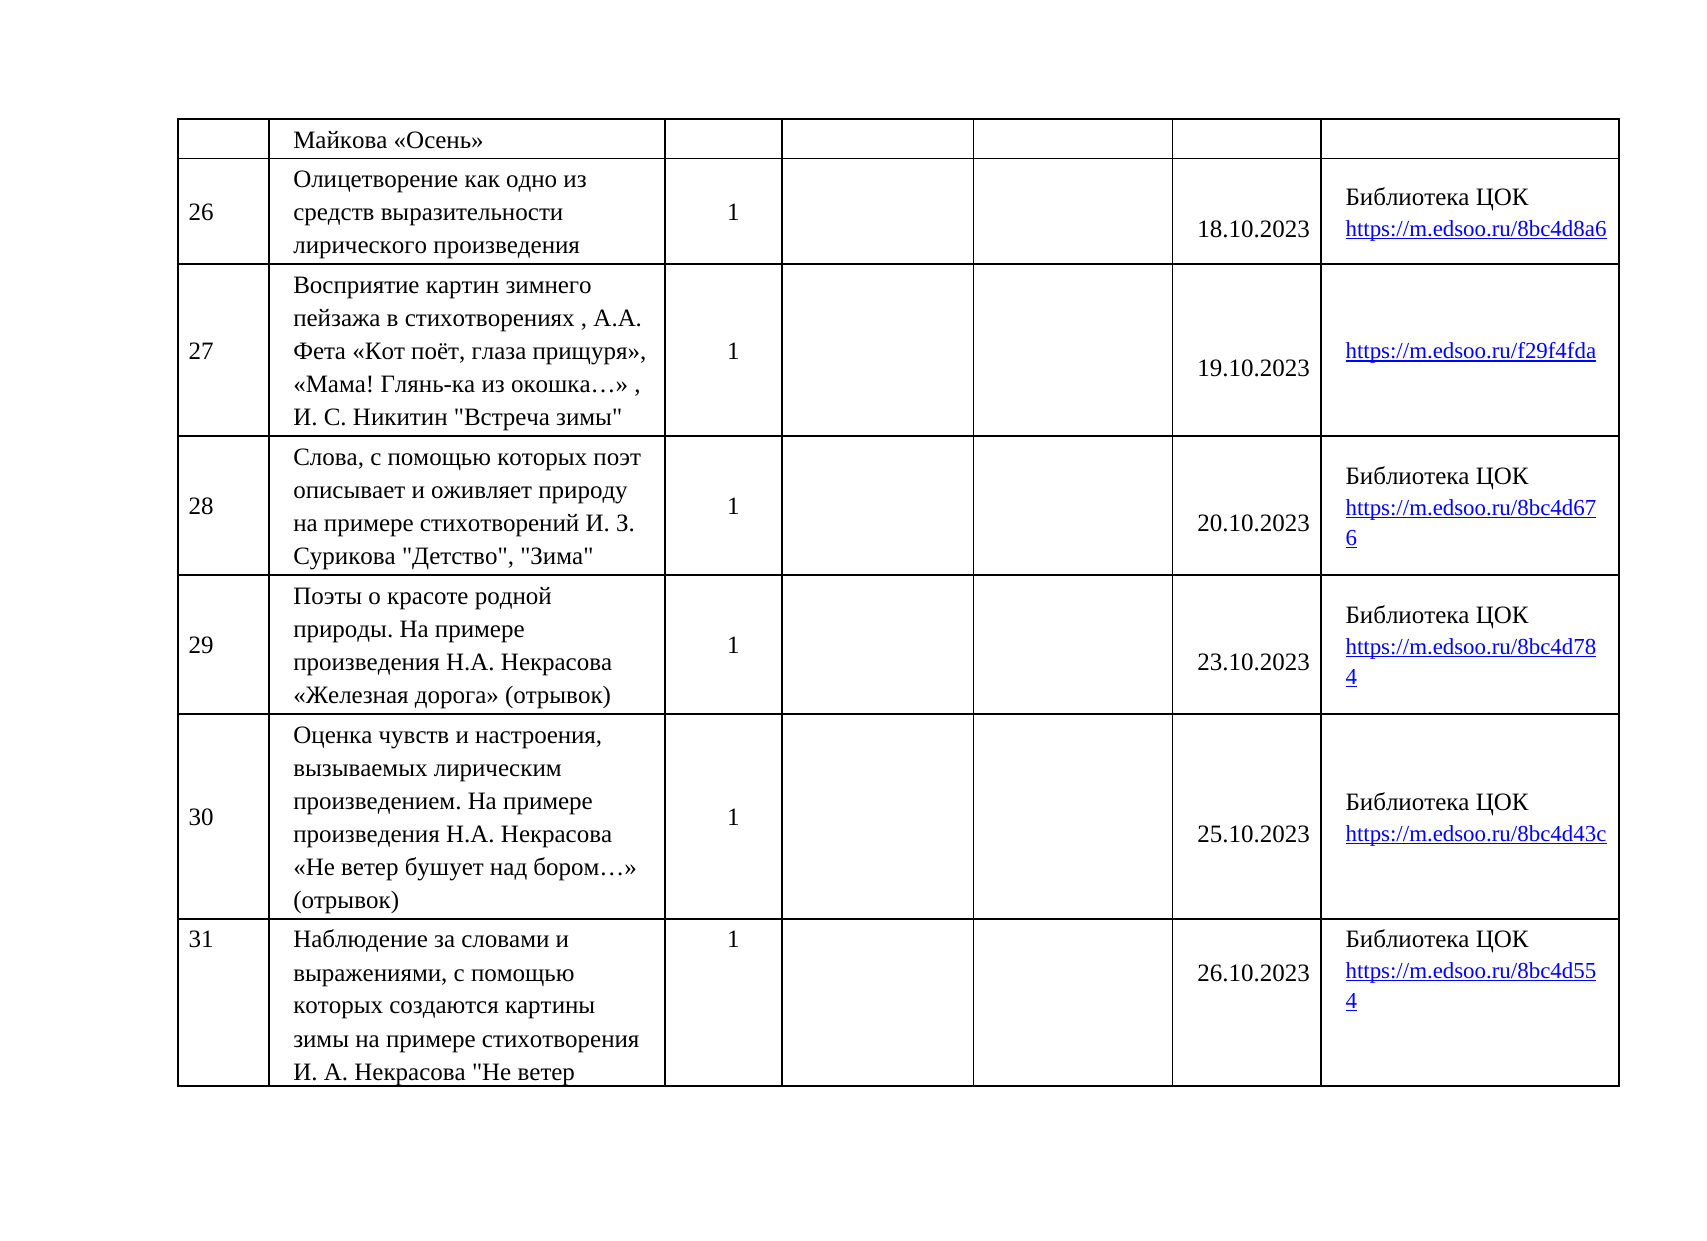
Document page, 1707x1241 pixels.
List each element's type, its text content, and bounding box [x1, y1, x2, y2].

table_cell [783, 715, 973, 918]
table_cell [179, 120, 268, 157]
table_cell Библиотека ЦОК https://m.edsoo.ru/8bc4d676 [1322, 437, 1618, 574]
table_cell [783, 576, 973, 713]
table_cell 25.10.2023 [1173, 715, 1320, 918]
table_cell [974, 265, 1172, 435]
table_cell [783, 437, 973, 574]
table_cell 1 [666, 920, 781, 1085]
table_cell Библиотека ЦОК https://m.edsoo.ru/8bc4d784 [1322, 576, 1618, 713]
table_cell Библиотека ЦОК https://m.edsoo.ru/8bc4d554 [1322, 920, 1618, 1085]
table_cell 19.10.2023 [1173, 265, 1320, 435]
table_cell 27 [179, 265, 268, 435]
table_cell 29 [179, 576, 268, 713]
table_cell 26.10.2023 [1173, 920, 1320, 1085]
table_cell Олицетворение как одно из средств выразительности лирического произведения [270, 159, 664, 263]
table_cell Библиотека ЦОК https://m.edsoo.ru/8bc4d8a6 [1322, 159, 1618, 263]
table_cell [1173, 120, 1320, 157]
table_cell [974, 920, 1172, 1085]
table_cell [974, 159, 1172, 263]
table_cell 1 [666, 576, 781, 713]
table_cell [974, 715, 1172, 918]
table_cell 1 [666, 715, 781, 918]
table_cell Поэты о красоте родной природы. На примере произведения Н.А. Некрасова «Железная дорога» (отрывок) [270, 576, 664, 713]
table_cell [1322, 120, 1618, 157]
table_cell [783, 265, 973, 435]
table_cell [974, 120, 1172, 157]
table_cell Библиотека ЦОК https://m.edsoo.ru/8bc4d43c [1322, 715, 1618, 918]
table_cell Майкова «Осень» [270, 120, 664, 157]
table_cell 18.10.2023 [1173, 159, 1320, 263]
table_cell Оценка чувств и настроения, вызываемых лирическим произведением. На примере произведения Н.А. Некрасова «Не ветер бушует над бором…» (отрывок) [270, 715, 664, 918]
table_cell 20.10.2023 [1173, 437, 1320, 574]
table_cell [783, 920, 973, 1085]
table_cell Слова, с помощью которых поэт описывает и оживляет природу на примере стихотворений И. З. Сурикова "Детство", "Зима" [270, 437, 664, 574]
table_cell https://m.edsoo.ru/f29f4fda [1322, 265, 1618, 435]
table_cell [783, 120, 973, 157]
table_cell [783, 159, 973, 263]
table_cell [974, 437, 1172, 574]
table_cell 28 [179, 437, 268, 574]
table_cell 26 [179, 159, 268, 263]
table_cell 23.10.2023 [1173, 576, 1320, 713]
table_cell Наблюдение за словами и выражениями, с помощью которых создаются картины зимы на примере стихотворения И. А. Некрасова "Не ветер [270, 920, 664, 1085]
table_cell 1 [666, 159, 781, 263]
table_cell [974, 576, 1172, 713]
table_cell 1 [666, 437, 781, 574]
table_cell 1 [666, 265, 781, 435]
table_cell [666, 120, 781, 157]
table_cell Восприятие картин зимнего пейзажа в стихотворениях , А.А. Фета «Кот поёт, глаза прищуря», «Мама! Глянь-ка из окошка…» , И. С. Никитин "Встреча зимы" [270, 265, 664, 435]
table_cell 31 [179, 920, 268, 1085]
table_cell 30 [179, 715, 268, 918]
